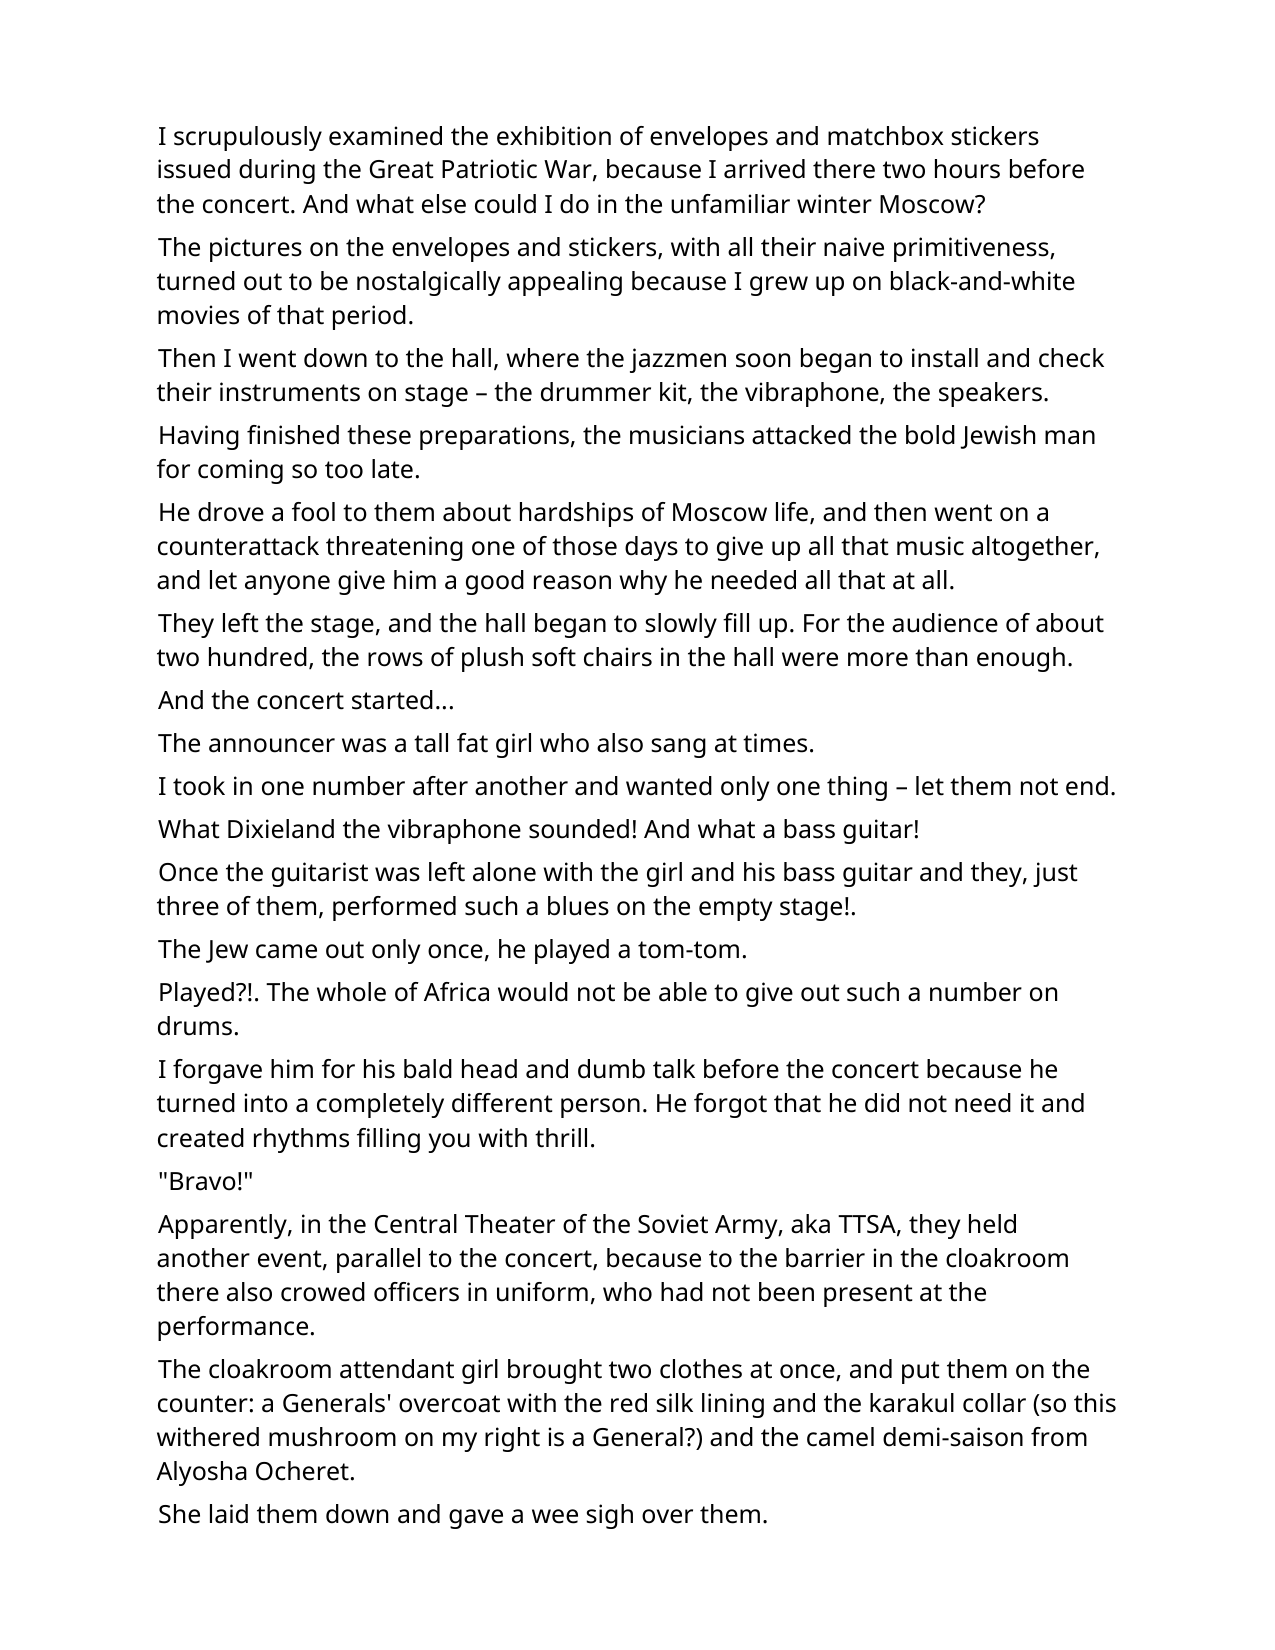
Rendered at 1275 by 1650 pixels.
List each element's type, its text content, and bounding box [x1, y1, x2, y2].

text The cloakroom attendant girl brought two clothes at once, and put them on the counter: a Generals' overcoat with the red silk lining and the karakul collar (so this withered mushroom on my right is a General?) and the camel demi-saison from Alyosha Ocheret. [156, 1351, 1118, 1488]
text I forgave him for his bald head and dumb talk before the concert because he turned into a completely different person. He forgot that he did not need it and created rhythms filling you with thrill. [156, 1052, 1118, 1154]
text The pictures on the envelopes and stickers, with all their naive primitiveness, turned out to be nostalgically appealing because I grew up on black-and-white movies of that period. [156, 229, 1118, 331]
text She laid them down and gave a wee sigh over them. [156, 1497, 1118, 1531]
text "Bravo!" [156, 1163, 1118, 1197]
text What Dixieland the vibraphone sounded! And what a bass guitar! [156, 812, 1118, 846]
text Having finished these preparations, the musicians attacked the bold Jewish man for coming so too late. [156, 417, 1118, 486]
text Then I went down to the hall, where the jazzmen soon began to install and check their instruments on stage – the drummer kit, the vibraphone, the speakers. [156, 340, 1118, 408]
text Once the guitarist was left alone with the girl and his bass guitar and they, just three of them, performed such a blues on the empty stage!. [156, 855, 1118, 923]
text And the concert started... [156, 683, 1118, 717]
text The announcer was a tall fat girl who also sang at times. [156, 726, 1118, 760]
text Played?!. The whole of Africa would not be able to give out such a number on drums. [156, 975, 1118, 1043]
text They left the stage, and the hall began to slowly fill up. For the audience of about two hundred, the rows of plush soft chairs in the hall were more than enough. [156, 606, 1118, 674]
text He drove a fool to them about hardships of Moscow life, and then went on a counterattack threatening one of those days to give up all that music altogether, and let anyone give him a good reason why he needed all that at all. [156, 494, 1118, 597]
text The Jew came out only once, he played a tom-tom. [156, 932, 1118, 966]
text I scrupulously examined the exhibition of envelopes and matchbox stickers issued during the Great Patriotic War, because I arrived there two hours before the concert. And what else could I do in the unfamiliar winter Moscow? [156, 118, 1118, 220]
text I took in one number after another and wanted only one thing – let them not end. [156, 769, 1118, 803]
text Apparently, in the Central Theater of the Soviet Army, aka TTSA, they held another event, parallel to the concert, because to the barrier in the cloakroom there also crowed officers in uniform, who had not been present at the performance. [156, 1206, 1118, 1342]
